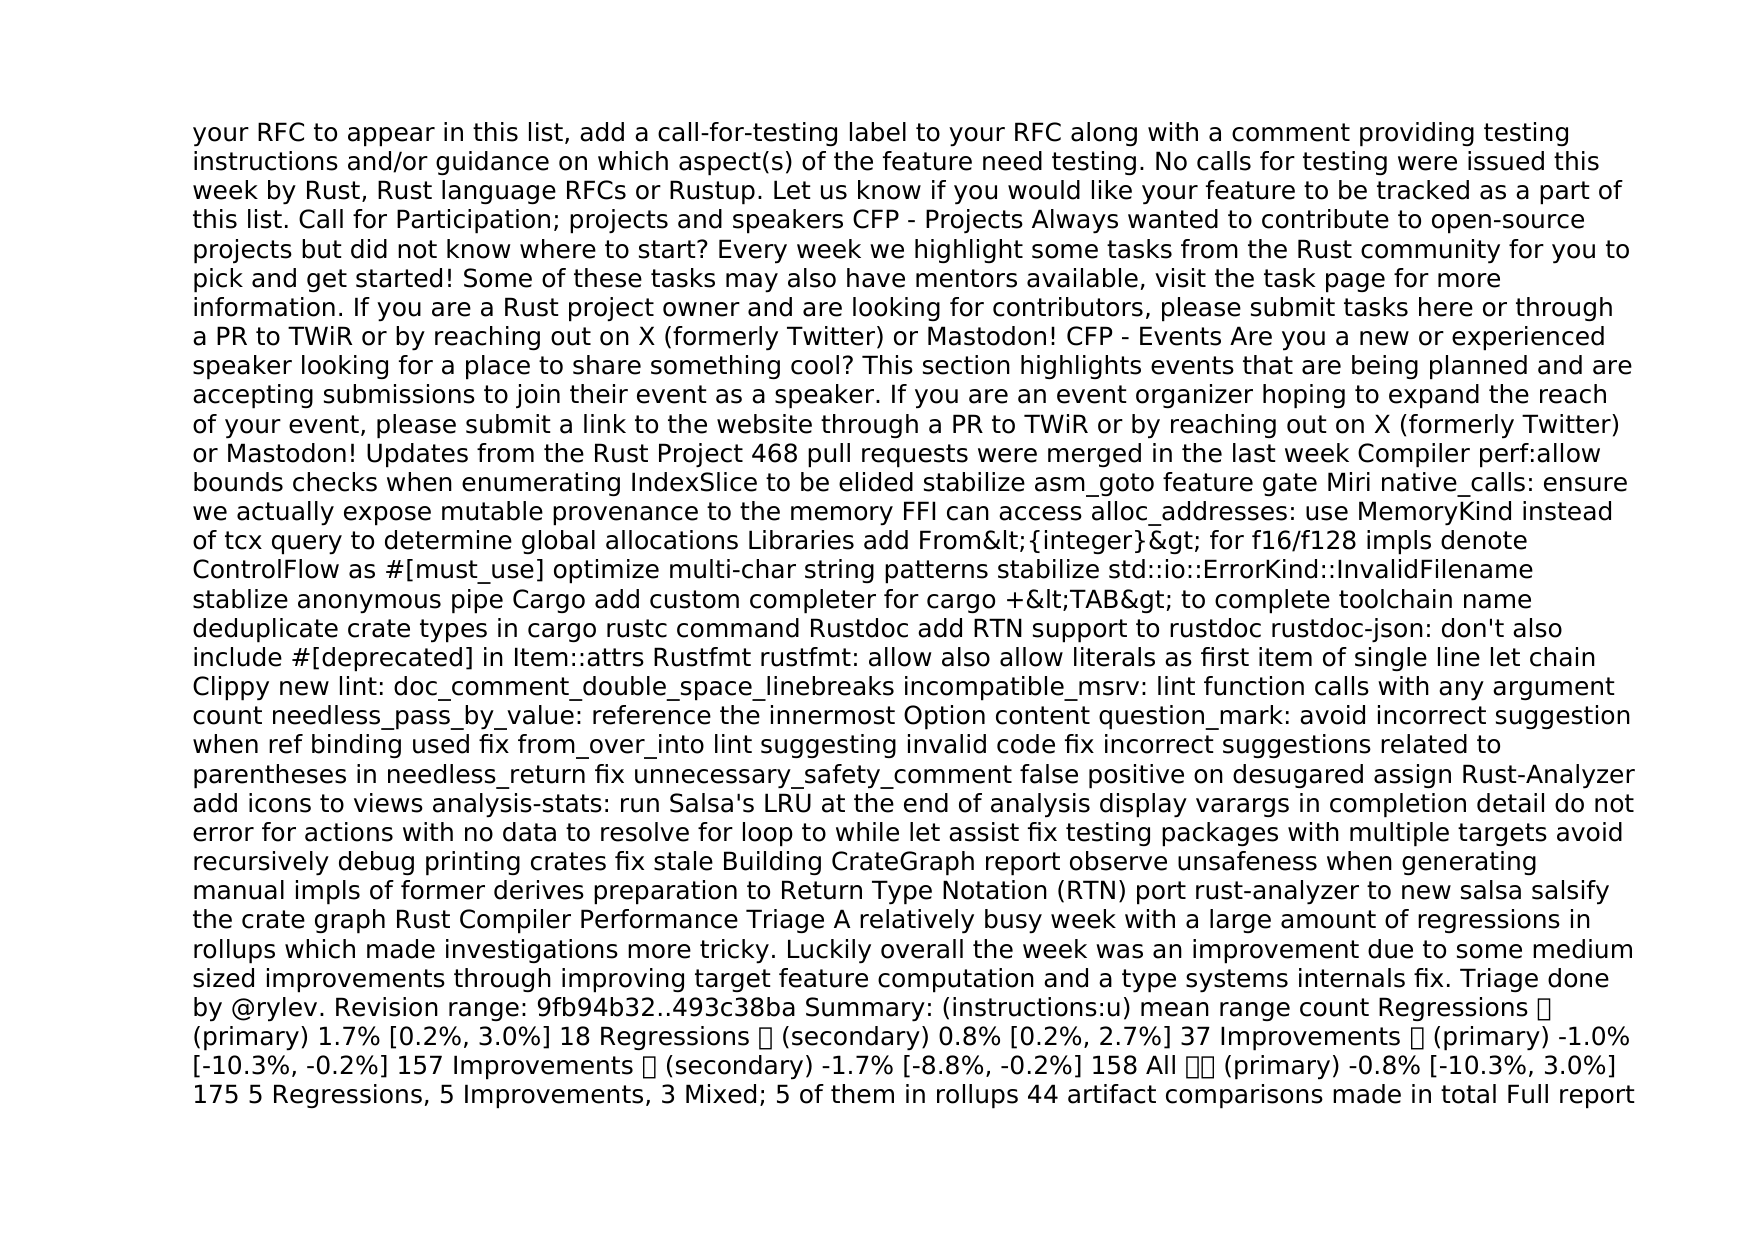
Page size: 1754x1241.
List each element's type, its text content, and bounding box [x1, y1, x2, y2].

list your RFC to appear in this list, add a call-for-testing label to your RFC along with a comment providing testing instructions and/or guidance on which aspect(s) of the feature need testing. No calls for testing were issued this week by Rust, Rust language RFCs or Rustup. Let us know if you would like your feature to be tracked as a part of this list. Call for Participation; projects and speakers CFP - Projects Always wanted to contribute to open-source projects but did not know where to start? Every week we highlight some tasks from the Rust community for you to pick and get started! Some of these tasks may also have mentors available, visit the task page for more information. If you are a Rust project owner and are looking for contributors, please submit tasks here or through a PR to TWiR or by reaching out on X (formerly Twitter) or Mastodon! CFP - Events Are you a new or experienced speaker looking for a place to share something cool? This section highlights events that are being planned and are accepting submissions to join their event as a speaker. If you are an event organizer hoping to expand the reach of your event, please submit a link to the website through a PR to TWiR or by reaching out on X (formerly Twitter) or Mastodon! Updates from the Rust Project 468 pull requests were merged in the last week Compiler perf:allow bounds checks when enumerating IndexSlice to be elided stabilize asm_goto feature gate Miri native_calls: ensure we actually expose mutable provenance to the memory FFI can access alloc_addresses: use MemoryKind instead of tcx query to determine global allocations Libraries add From&lt;{integer}&gt; for f16/f128 impls denote ControlFlow as #[must_use] optimize multi-char string patterns stabilize std::io::ErrorKind::InvalidFilename stablize anonymous pipe Cargo add custom completer for cargo +&lt;TAB&gt; to complete toolchain name deduplicate crate types in cargo rustc command Rustdoc add RTN support to rustdoc rustdoc-json: don't also include #[deprecated] in Item::attrs Rustfmt rustfmt: allow also allow literals as first item of single line let chain Clippy new lint: doc_comment_double_space_linebreaks incompatible_msrv: lint function calls with any argument count needless_pass_by_value: reference the innermost Option content question_mark: avoid incorrect suggestion when ref binding used fix from_over_into lint suggesting invalid code fix incorrect suggestions related to parentheses in needless_return fix unnecessary_safety_comment false positive on desugared assign Rust-Analyzer add icons to views analysis-stats: run Salsa's LRU at the end of analysis display varargs in completion detail do not error for actions with no data to resolve for loop to while let assist fix testing packages with multiple targets avoid recursively debug printing crates fix stale Building CrateGraph report observe unsafeness when generating manual impls of former derives preparation to Return Type Notation (RTN) port rust-analyzer to new salsa salsify the crate graph Rust Compiler Performance Triage A relatively busy week with a large amount of regressions in rollups which made investigations more tricky. Luckily overall the week was an improvement due to some medium sized improvements through improving target feature computation and a type systems internals fix. Triage done by @rylev. Revision range: 9fb94b32..493c38ba Summary: (instructions:u) mean range count Regressions ❌ (primary) 1.7% [0.2%, 3.0%] 18 Regressions ❌ (secondary) 0.8% [0.2%, 2.7%] 37 Improvements ✅ (primary) -1.0% [-10.3%, -0.2%] 157 Improvements ✅ (secondary) -1.7% [-8.8%, -0.2%] 158 All ❌✅ (primary) -0.8% [-10.3%, 3.0%] 175 5 Regressions, 5 Improvements, 3 Mixed; 5 of them in rollups 44 artifact comparisons made in total Full report [177, 118, 1636, 1110]
